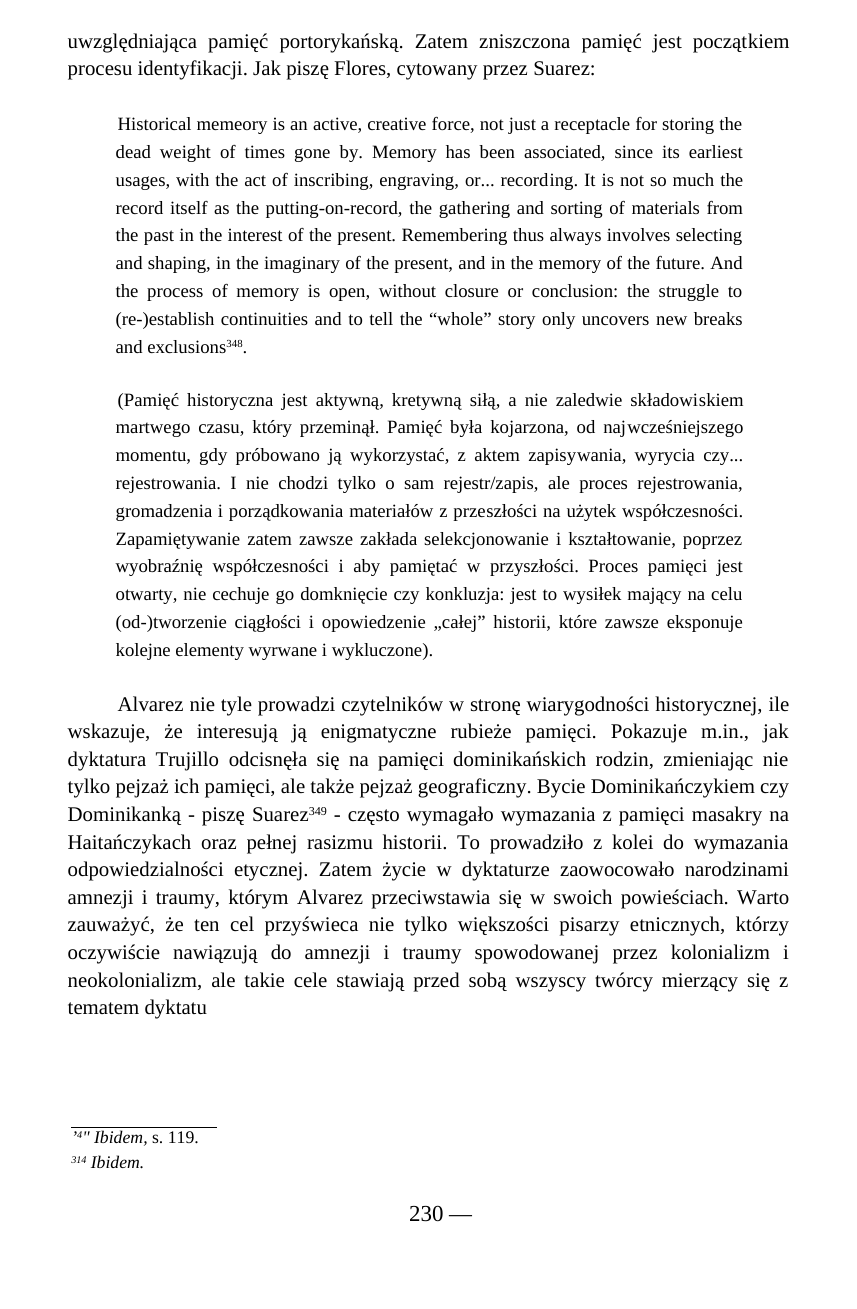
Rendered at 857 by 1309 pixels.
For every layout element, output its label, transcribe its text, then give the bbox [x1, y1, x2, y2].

text (Pamięć historyczna jest aktywną, kretywną siłą, a nie zaledwie składowi­skiem martwego czasu, który przeminął. Pamięć była kojarzona, od naj­wcześniejszego momentu, gdy próbowano ją wykorzystać, z aktem zapisy­wania, wyrycia czy... rejestrowania. I nie chodzi tylko o sam rejestr/zapis, ale proces rejestrowania, gromadzenia i porządkowania materiałów z prze­szłości na użytek współczesności. Zapamiętywanie zatem zawsze zakłada selekcjonowanie i kształtowanie, poprzez wyobraźnię współczesności i aby pamiętać w przyszłości. Proces pamięci jest otwarty, nie cechuje go domknięcie czy konkluzja: jest to wysiłek mający na celu (od-)tworzenie ciągłości i opowiedzenie „całej” historii, które zawsze eksponuje kolejne elementy wyrwane i wykluczone). [115, 388, 743, 660]
text 230 — [409, 1200, 483, 1227]
text ’4" Ibidem, s. 119. [71, 1128, 217, 1147]
text Alvarez nie tyle prowadzi czytelników w stronę wiarygodności histo­rycznej, ile wskazuje, że interesują ją enigmatyczne rubieże pamięci. Pokazuje m.in., jak dyktatura Trujillo odcisnęła się na pamięci dominikańskich rodzin, zmieniając nie tylko pejzaż ich pamięci, ale także pejzaż geograficzny. Bycie Dominikańczykiem czy Dominikanką - piszę Suarez349 - często wymagało wymazania z pamięci masakry na Haitańczykach oraz pełnej rasizmu histo­rii. To prowadziło z kolei do wymazania odpowiedzialności etycznej. Zatem życie w dyktaturze zaowocowało narodzinami amnezji i traumy, którym Alva­rez przeciwstawia się w swoich powieściach. Warto zauważyć, że ten cel przy­świeca nie tylko większości pisarzy etnicznych, którzy oczywiście nawiązują do amnezji i traumy spowodowanej przez kolonializm i neokolonializm, ale takie cele stawiają przed sobą wszyscy twórcy mierzący się z tematem dyktatu­ [67, 692, 789, 1019]
text uwzględniająca pamięć portorykańską. Zatem zniszczona pamięć jest począt­kiem procesu identyfikacji. Jak piszę Flores, cytowany przez Suarez: [67, 29, 789, 80]
text 314 Ibidem. [71, 1152, 217, 1172]
text Historical memeory is an active, creative force, not just a receptacle for storing the dead weight of times gone by. Memory has been associated, since its earliest usages, with the act of inscribing, engraving, or... record­ing. It is not so much the record itself as the putting-on-record, the gath­ering and sorting of materials from the past in the interest of the present. Remembering thus always involves selecting and shaping, in the imaginary of the present, and in the memory of the future. And the process of mem­ory is open, without closure or conclusion: the struggle to (re-)establish continuities and to tell the “whole” story only uncovers new breaks and exclusions348. [115, 113, 743, 357]
